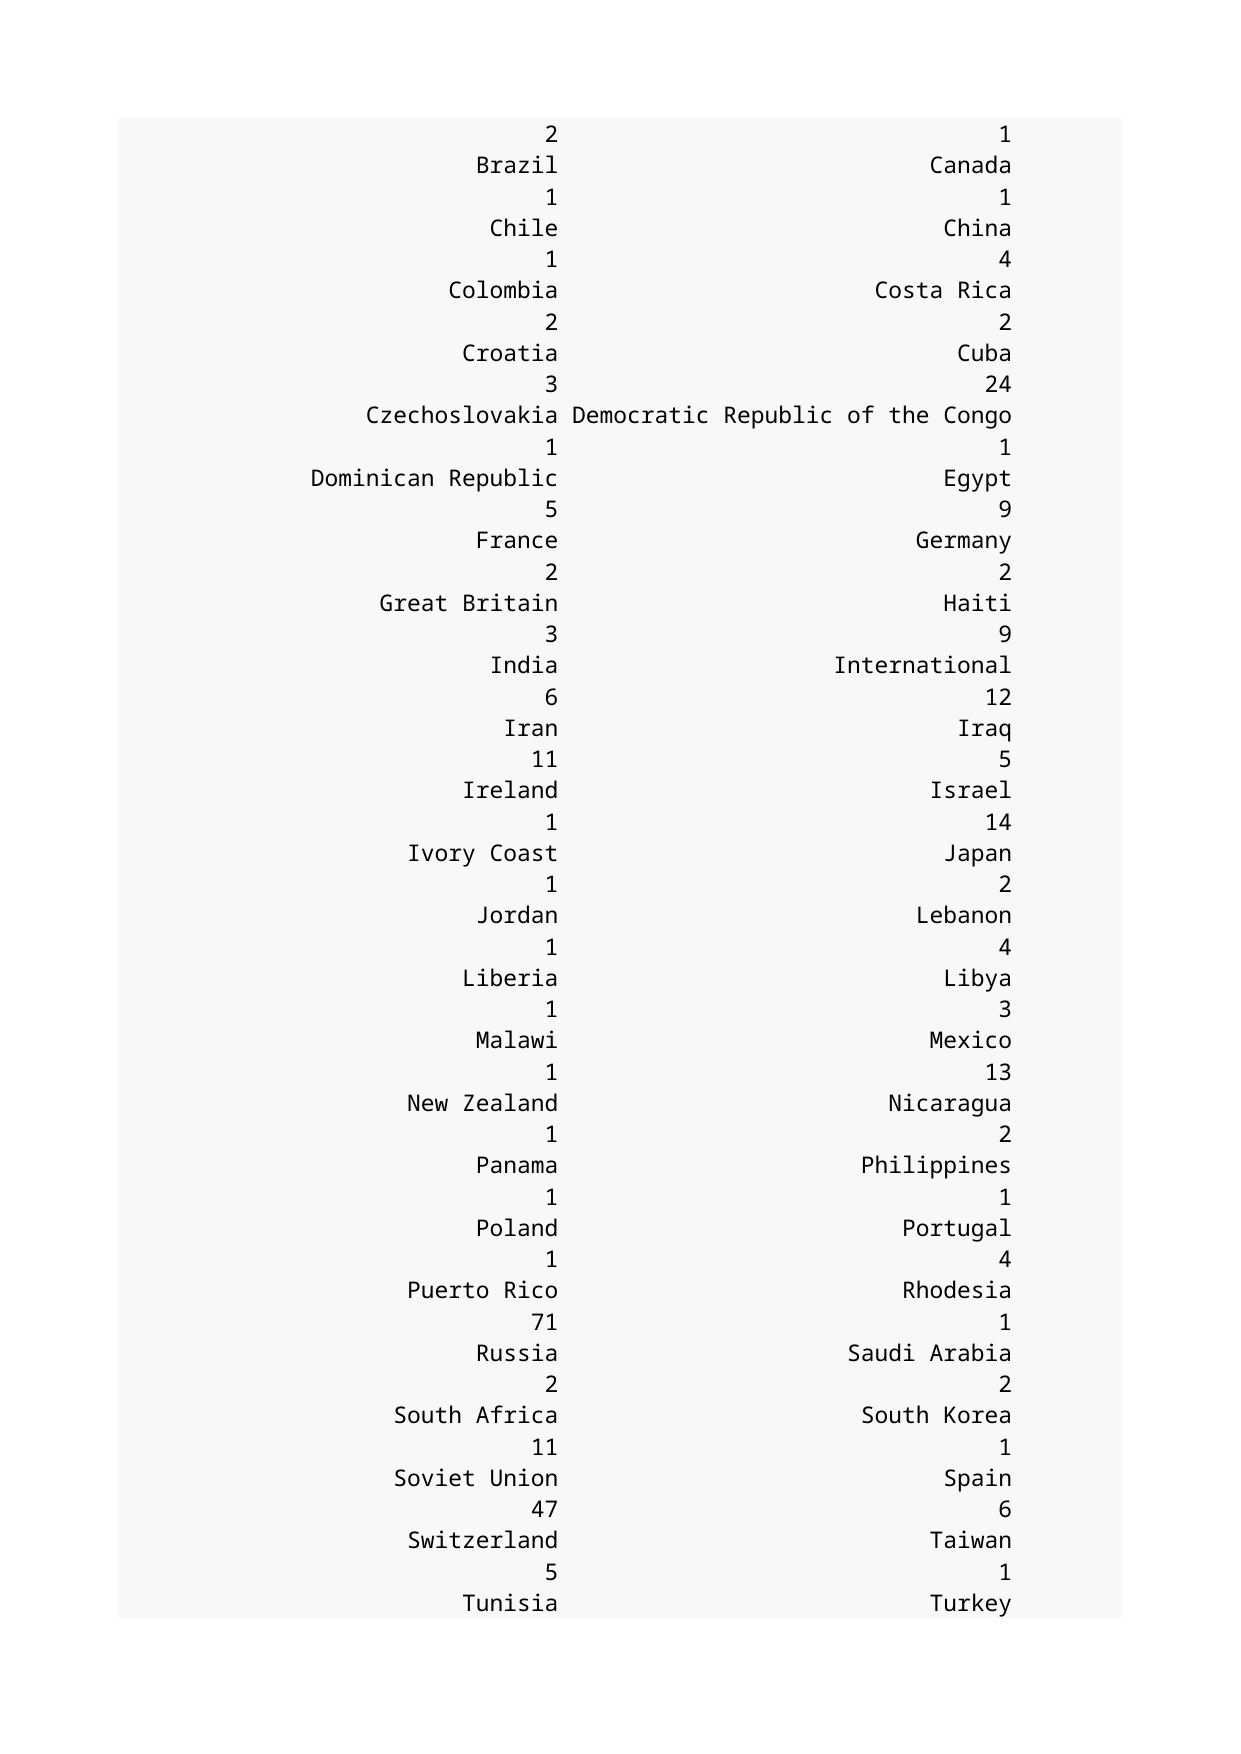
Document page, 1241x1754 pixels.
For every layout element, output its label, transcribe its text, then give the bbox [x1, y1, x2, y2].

text 2 1 Brazil Canada 1 1 Chile China 1 4 Colombia Costa Rica 2 2 Croatia Cuba 3 24 Czechoslovakia Democratic Republic of the Congo 1 1 Dominican Republic Egypt 5 9 France Germany 2 2 Great Britain Haiti 3 9 India International 6 12 Iran Iraq 11 5 Ireland Israel 1 14 Ivory Coast Japan 1 2 Jordan Lebanon 1 4 Liberia Libya 1 3 Malawi Mexico 1 13 New Zealand Nicaragua 1 2 Panama Philippines 1 1 Poland Portugal 1 4 Puerto Rico Rhodesia 71 1 Russia Saudi Arabia 2 2 South Africa South Korea 11 1 Soviet Union Spain 47 6 Switzerland Taiwan 5 1 Tunisia Turkey [118, 118, 1122, 1618]
